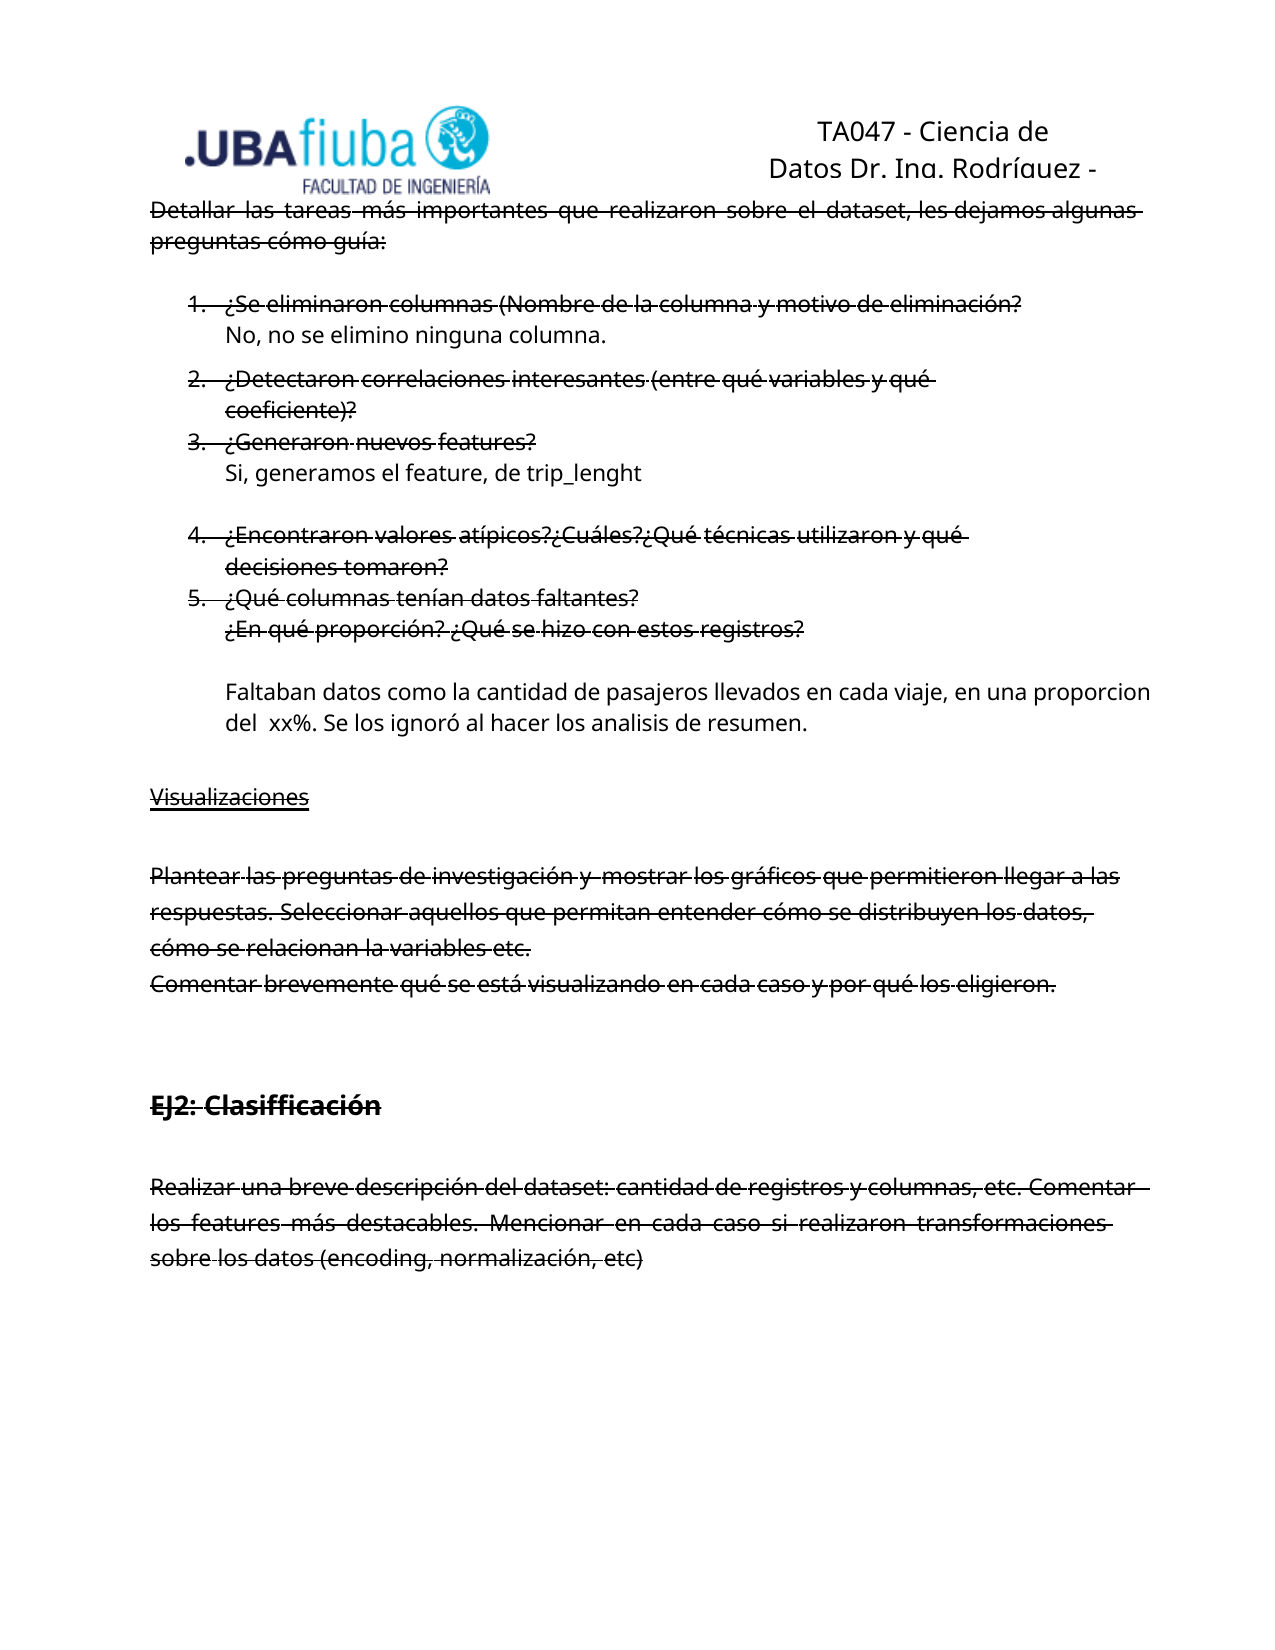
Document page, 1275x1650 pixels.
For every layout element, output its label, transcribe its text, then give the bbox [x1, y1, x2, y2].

list No, no se elimino ninguna columna. [187, 319, 1162, 350]
text Comentar brevemente qué se está visualizando en cada caso y por qué los eligieron. [150, 968, 1162, 999]
picture [185, 105, 490, 194]
list ¿Qué columnas tenían datos faltantes? [187, 582, 1162, 613]
list ¿Se eliminaron columnas (Nombre de la columna y motivo de eliminación? [187, 288, 1162, 319]
text Plantear las preguntas de investigación y mostrar los gráﬁcos que permitieron llegar a las respuestas. Seleccionar aquellos que permitan entender cómo se distribuyen los datos, cómo se relacionan la variables etc. [150, 860, 1119, 963]
text Detallar las tareas más importantes que realizaron sobre el dataset, les dejamos algunas preguntas cómo guía: [150, 194, 1162, 256]
list ¿Detectaron correlaciones interesantes (entre qué variables y qué coeﬁciente)? [187, 363, 975, 425]
list Si, generamos el feature, de trip_lenght [187, 457, 1162, 488]
list ¿Encontraron valores atípicos?¿Cuáles?¿Qué técnicas utilizaron y qué decisiones tomaron? [187, 519, 1013, 582]
text Realizar una breve descripción del dataset: cantidad de registros y columnas, etc. Comentar los features más destacables. Mencionar en cada caso si realizaron transformaciones sobre los datos (encoding, normalización, etc) [150, 1171, 1162, 1274]
subtitle EJ2: Clasifficación [150, 1086, 1162, 1123]
text ¿En qué proporción? ¿Qué se hizo con estos registros? [225, 613, 1162, 645]
text Faltaban datos como la cantidad de pasajeros llevados en cada viaje, en una proporcion del xx%. Se los ignoró al hacer los analisis de resumen. [225, 676, 1162, 739]
text Visualizaciones [150, 781, 1162, 812]
list ¿Generaron nuevos features? [187, 425, 1162, 457]
